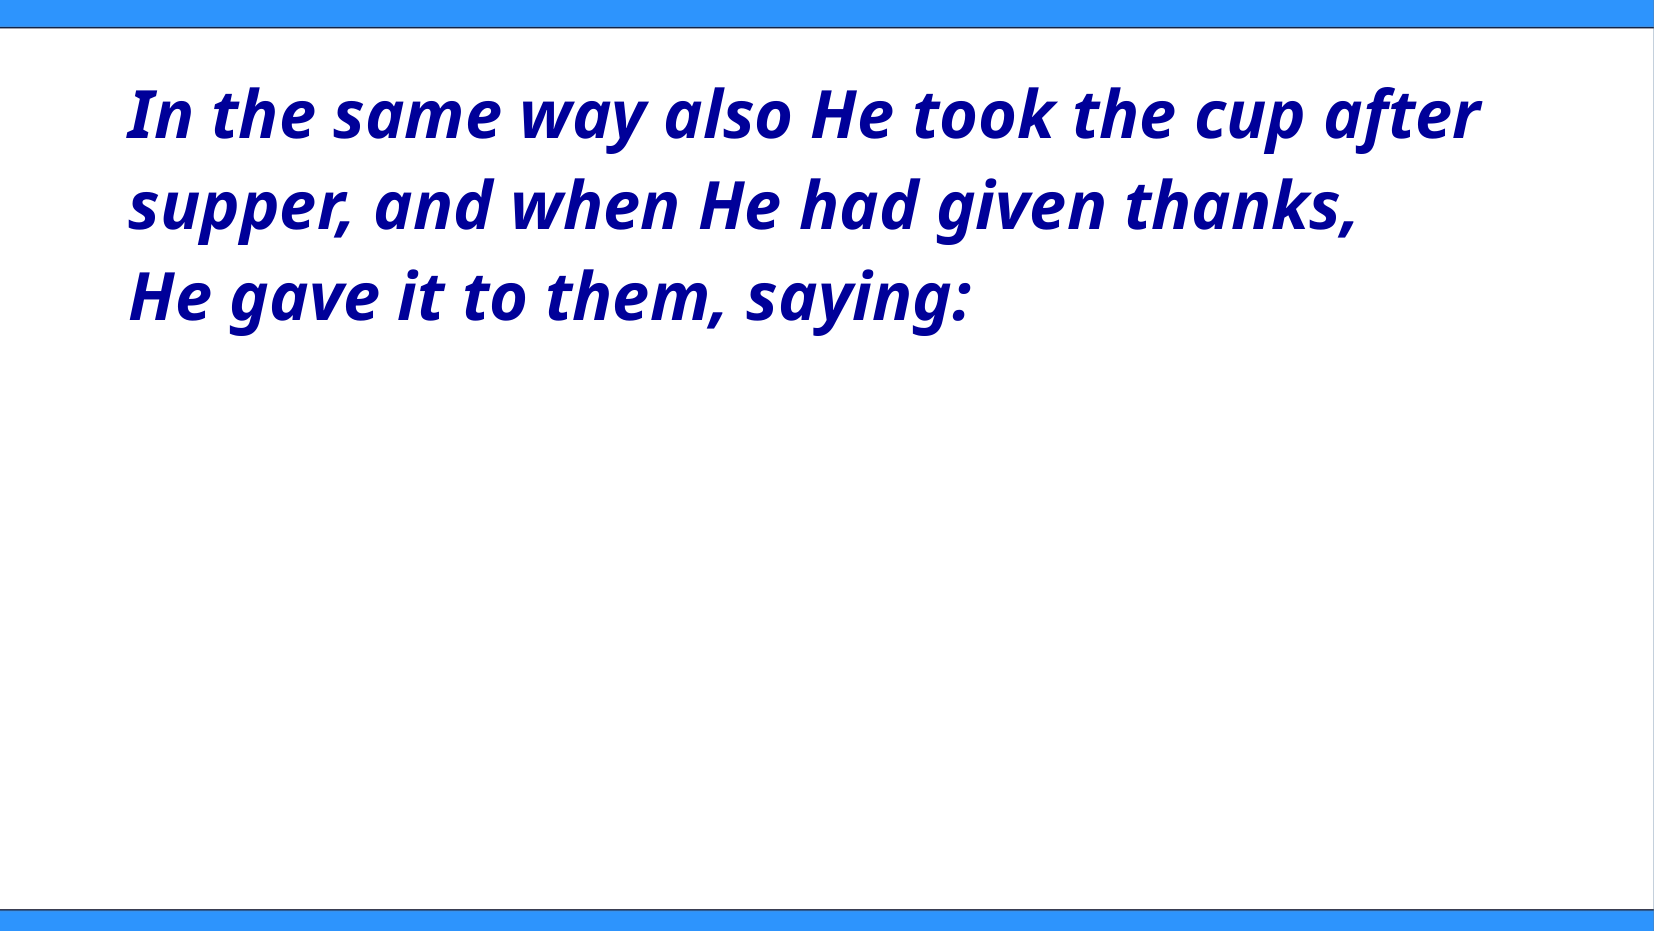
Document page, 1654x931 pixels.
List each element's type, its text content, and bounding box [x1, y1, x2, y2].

text_box In the same way also He took the cup after supper, and when He had given thanks, He gave it to them, saying: [45, 60, 1576, 391]
picture [0, 0, 1654, 931]
